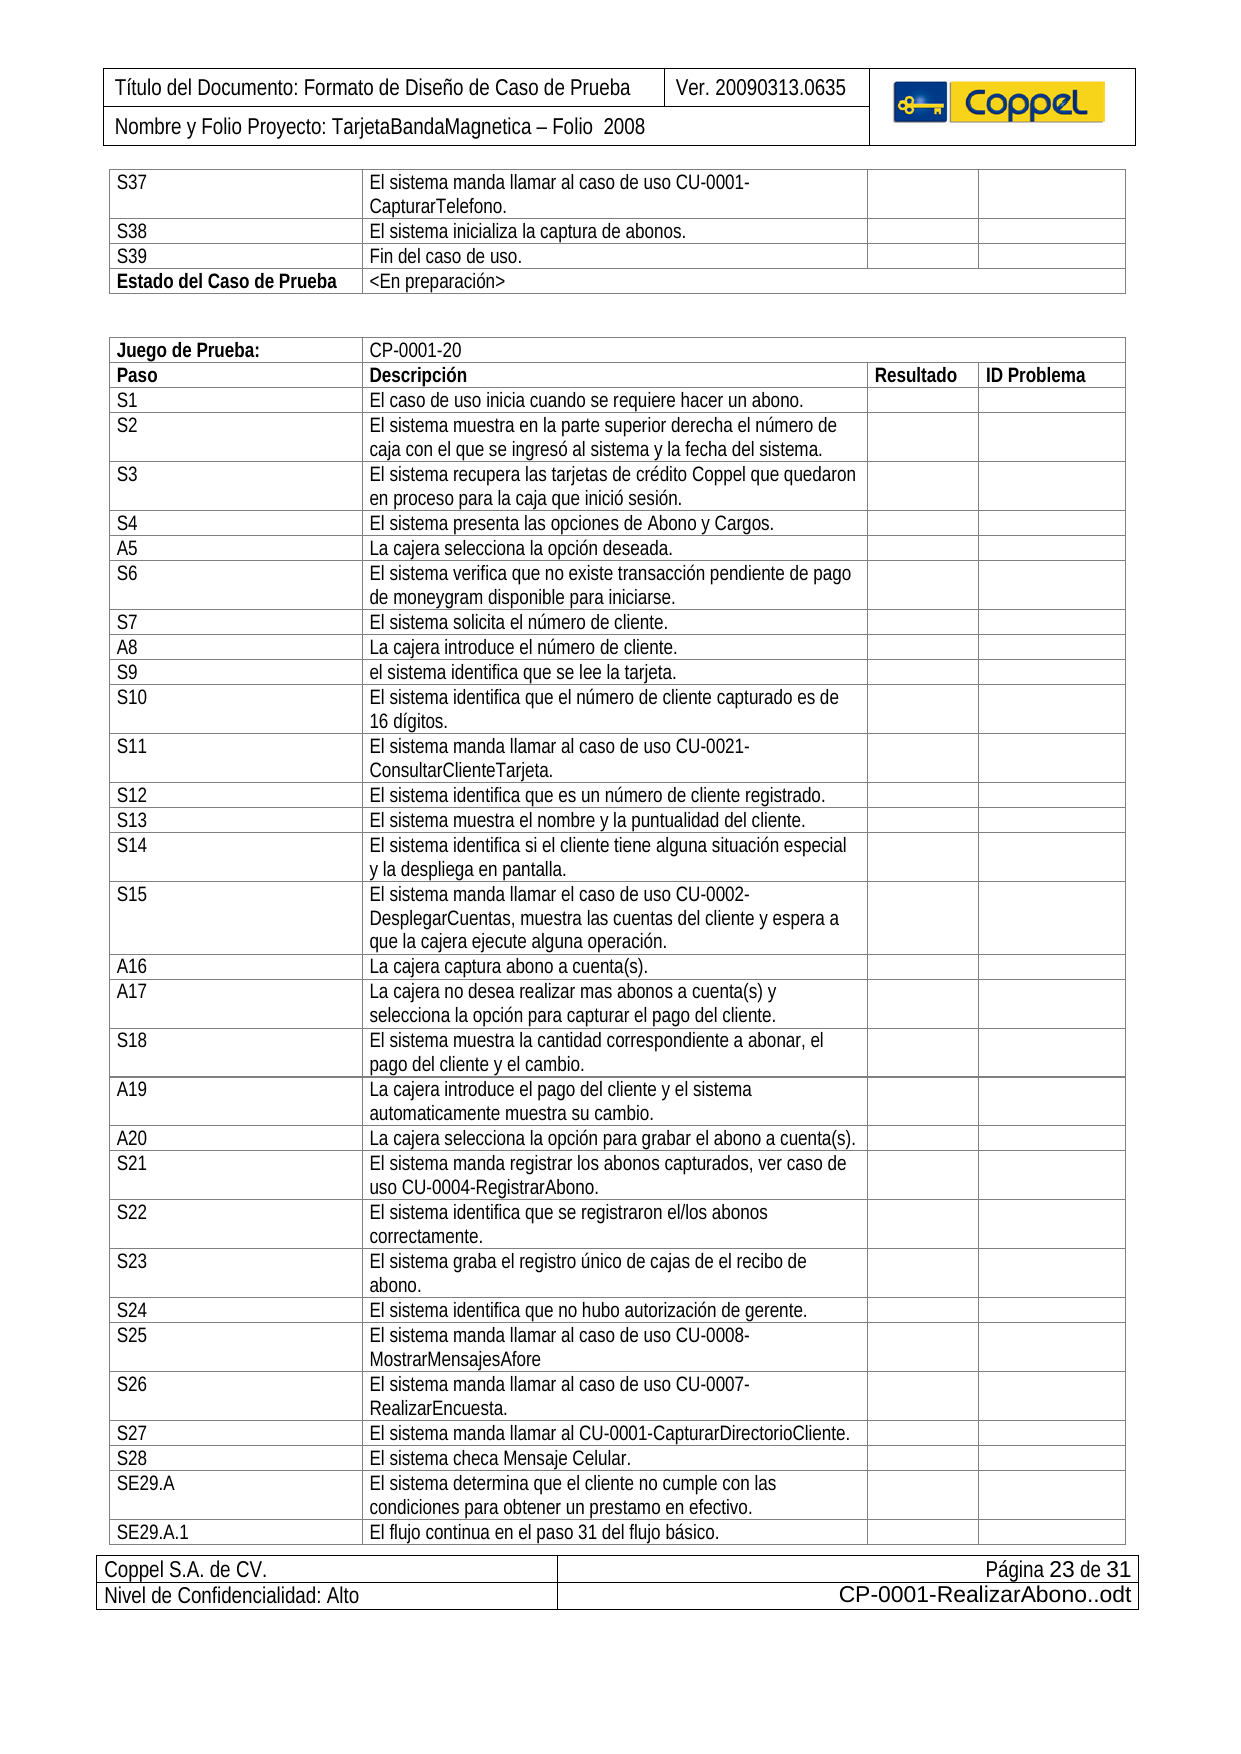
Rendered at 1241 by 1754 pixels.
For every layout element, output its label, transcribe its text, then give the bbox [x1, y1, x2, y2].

table_cell [979, 635, 1125, 659]
table_cell [868, 244, 978, 268]
table_cell La cajera captura abono a cuenta(s). [363, 955, 867, 978]
table_cell [868, 610, 978, 634]
table_cell Resultado [868, 363, 978, 387]
table_cell [868, 219, 978, 243]
table_cell S25 [110, 1323, 362, 1371]
table_cell [979, 1151, 1125, 1199]
table_cell El sistema manda llamar al CU-0001-CapturarDirectorioCliente. [363, 1421, 867, 1445]
table_cell [979, 833, 1125, 881]
table_cell Descripción [363, 363, 867, 387]
table_cell La cajera no desea realizar mas abonos a cuenta(s) y selecciona la opción para capturar el pago del cliente. [363, 980, 867, 1027]
table_cell [868, 1249, 978, 1297]
table_cell A19 [110, 1078, 362, 1125]
table_cell [979, 734, 1125, 782]
table_cell El sistema manda llamar al caso de uso CU-0001-CapturarTelefono. [363, 170, 867, 218]
table_cell ID Problema [979, 363, 1125, 387]
table_cell El sistema manda llamar al caso de uso CU-0008-MostrarMensajesAfore [363, 1323, 867, 1371]
table_cell El sistema manda llamar al caso de uso CU-0007-RealizarEncuesta. [363, 1372, 867, 1420]
table_cell [868, 734, 978, 782]
table_cell [979, 413, 1125, 461]
table_cell [868, 1323, 978, 1371]
table_cell S23 [110, 1249, 362, 1297]
table_cell S28 [110, 1446, 362, 1470]
table_cell S39 [110, 244, 362, 268]
table_cell [868, 413, 978, 461]
table_cell [979, 219, 1125, 243]
table_cell [868, 685, 978, 733]
table_cell [868, 1471, 978, 1519]
table_cell El sistema solicita el número de cliente. [363, 610, 867, 634]
table_cell [979, 1471, 1125, 1519]
table_cell [868, 1029, 978, 1076]
table_cell [868, 980, 978, 1027]
table_cell S18 [110, 1029, 362, 1076]
table_cell [868, 1200, 978, 1248]
table_cell El sistema inicializa la captura de abonos. [363, 219, 867, 243]
table_cell [979, 561, 1125, 609]
table_cell [868, 635, 978, 659]
table_cell S13 [110, 808, 362, 832]
table_cell S21 [110, 1151, 362, 1199]
table_cell S14 [110, 833, 362, 881]
table_cell [979, 1323, 1125, 1371]
table_cell [979, 1029, 1125, 1076]
table_cell S24 [110, 1298, 362, 1322]
table_cell [868, 511, 978, 535]
table_cell El sistema muestra el nombre y la puntualidad del cliente. [363, 808, 867, 832]
table_cell El sistema identifica que se registraron el/los abonos correctamente. [363, 1200, 867, 1248]
table_cell S27 [110, 1421, 362, 1445]
table_cell [979, 511, 1125, 535]
table_cell [868, 1078, 978, 1125]
table_cell El sistema muestra la cantidad correspondiente a abonar, el pago del cliente y el cambio. [363, 1029, 867, 1076]
table_cell [979, 1520, 1125, 1544]
table_cell S3 [110, 462, 362, 510]
table_cell Paso [110, 363, 362, 387]
table_cell [868, 1372, 978, 1420]
table_cell [979, 1421, 1125, 1445]
table_cell Estado del Caso de Prueba [110, 269, 362, 293]
table_cell [979, 1372, 1125, 1420]
table_cell [979, 462, 1125, 510]
table_cell [868, 561, 978, 609]
table_cell [868, 170, 978, 218]
table_cell [868, 1298, 978, 1322]
table_cell S15 [110, 882, 362, 953]
table_cell [979, 685, 1125, 733]
table_cell Fin del caso de uso. [363, 244, 867, 268]
table_cell [868, 388, 978, 412]
table_cell El sistema identifica que no hubo autorización de gerente. [363, 1298, 867, 1322]
table_cell El sistema muestra en la parte superior derecha el número de caja con el que se ingresó al sistema y la fecha del sistema. [363, 413, 867, 461]
table_cell El flujo continua en el paso 31 del flujo básico. [363, 1520, 867, 1544]
table_cell S7 [110, 610, 362, 634]
table_cell S26 [110, 1372, 362, 1420]
table_cell S11 [110, 734, 362, 782]
table_cell S2 [110, 413, 362, 461]
table_cell A20 [110, 1126, 362, 1150]
table_cell el sistema identifica que se lee la tarjeta. [363, 660, 867, 684]
table_cell El sistema identifica que el número de cliente capturado es de 16 dígitos. [363, 685, 867, 733]
table_cell S1 [110, 388, 362, 412]
table_cell La cajera introduce el pago del cliente y el sistema automaticamente muestra su cambio. [363, 1078, 867, 1125]
table_cell La cajera introduce el número de cliente. [363, 635, 867, 659]
table_cell [868, 808, 978, 832]
table_cell El sistema identifica si el cliente tiene alguna situación especial y la despliega en pantalla. [363, 833, 867, 881]
table_cell El sistema recupera las tarjetas de crédito Coppel que quedaron en proceso para la caja que inició sesión. [363, 462, 867, 510]
table_header CP-0001-20 [363, 338, 1125, 362]
table_cell El sistema presenta las opciones de Abono y Cargos. [363, 511, 867, 535]
table_cell [868, 536, 978, 560]
table_cell <En preparación> [363, 269, 1125, 293]
table_cell SE29.A [110, 1471, 362, 1519]
table_cell [868, 955, 978, 978]
table_cell [979, 1249, 1125, 1297]
table_cell [979, 955, 1125, 978]
table_cell El sistema manda llamar al caso de uso CU-0021-ConsultarClienteTarjeta. [363, 734, 867, 782]
table_cell [979, 1200, 1125, 1248]
table_cell S6 [110, 561, 362, 609]
table_cell S37 [110, 170, 362, 218]
table_cell El sistema verifica que no existe transacción pendiente de pago de moneygram disponible para iniciarse. [363, 561, 867, 609]
table_cell S10 [110, 685, 362, 733]
table_cell [979, 170, 1125, 218]
table_cell [979, 610, 1125, 634]
table_cell [868, 1520, 978, 1544]
table_cell El caso de uso inicia cuando se requiere hacer un abono. [363, 388, 867, 412]
table_cell El sistema manda llamar el caso de uso CU-0002-DesplegarCuentas, muestra las cuentas del cliente y espera a que la cajera ejecute alguna operación. [363, 882, 867, 953]
table_cell [979, 783, 1125, 807]
table_header Juego de Prueba: [110, 338, 362, 362]
table_cell [979, 1078, 1125, 1125]
table_cell A17 [110, 980, 362, 1027]
table_cell [868, 462, 978, 510]
table_cell El sistema identifica que es un número de cliente registrado. [363, 783, 867, 807]
table_cell [979, 1126, 1125, 1150]
table_cell [868, 1421, 978, 1445]
table_cell [868, 1151, 978, 1199]
table_cell A8 [110, 635, 362, 659]
table_cell [868, 833, 978, 881]
table_cell A16 [110, 955, 362, 978]
table_cell [979, 244, 1125, 268]
table_cell [979, 388, 1125, 412]
table_cell [868, 1126, 978, 1150]
table_cell El sistema graba el registro único de cajas de el recibo de abono. [363, 1249, 867, 1297]
table_cell [979, 980, 1125, 1027]
table_cell [979, 660, 1125, 684]
table_cell El sistema manda registrar los abonos capturados, ver caso de uso CU-0004-RegistrarAbono. [363, 1151, 867, 1199]
table_cell [979, 536, 1125, 560]
table_cell [868, 882, 978, 953]
table_cell La cajera selecciona la opción deseada. [363, 536, 867, 560]
table_cell S9 [110, 660, 362, 684]
table_cell [979, 882, 1125, 953]
table_cell [868, 1446, 978, 1470]
table_cell La cajera selecciona la opción para grabar el abono a cuenta(s). [363, 1126, 867, 1150]
table_cell SE29.A.1 [110, 1520, 362, 1544]
table_cell A5 [110, 536, 362, 560]
table_cell S4 [110, 511, 362, 535]
table_cell [868, 660, 978, 684]
table_cell [979, 1298, 1125, 1322]
table_cell S38 [110, 219, 362, 243]
table_cell [868, 783, 978, 807]
table_cell El sistema determina que el cliente no cumple con las condiciones para obtener un prestamo en efectivo. [363, 1471, 867, 1519]
table_cell S12 [110, 783, 362, 807]
table_cell El sistema checa Mensaje Celular. [363, 1446, 867, 1470]
table_cell S22 [110, 1200, 362, 1248]
table_cell [979, 1446, 1125, 1470]
table_cell [979, 808, 1125, 832]
